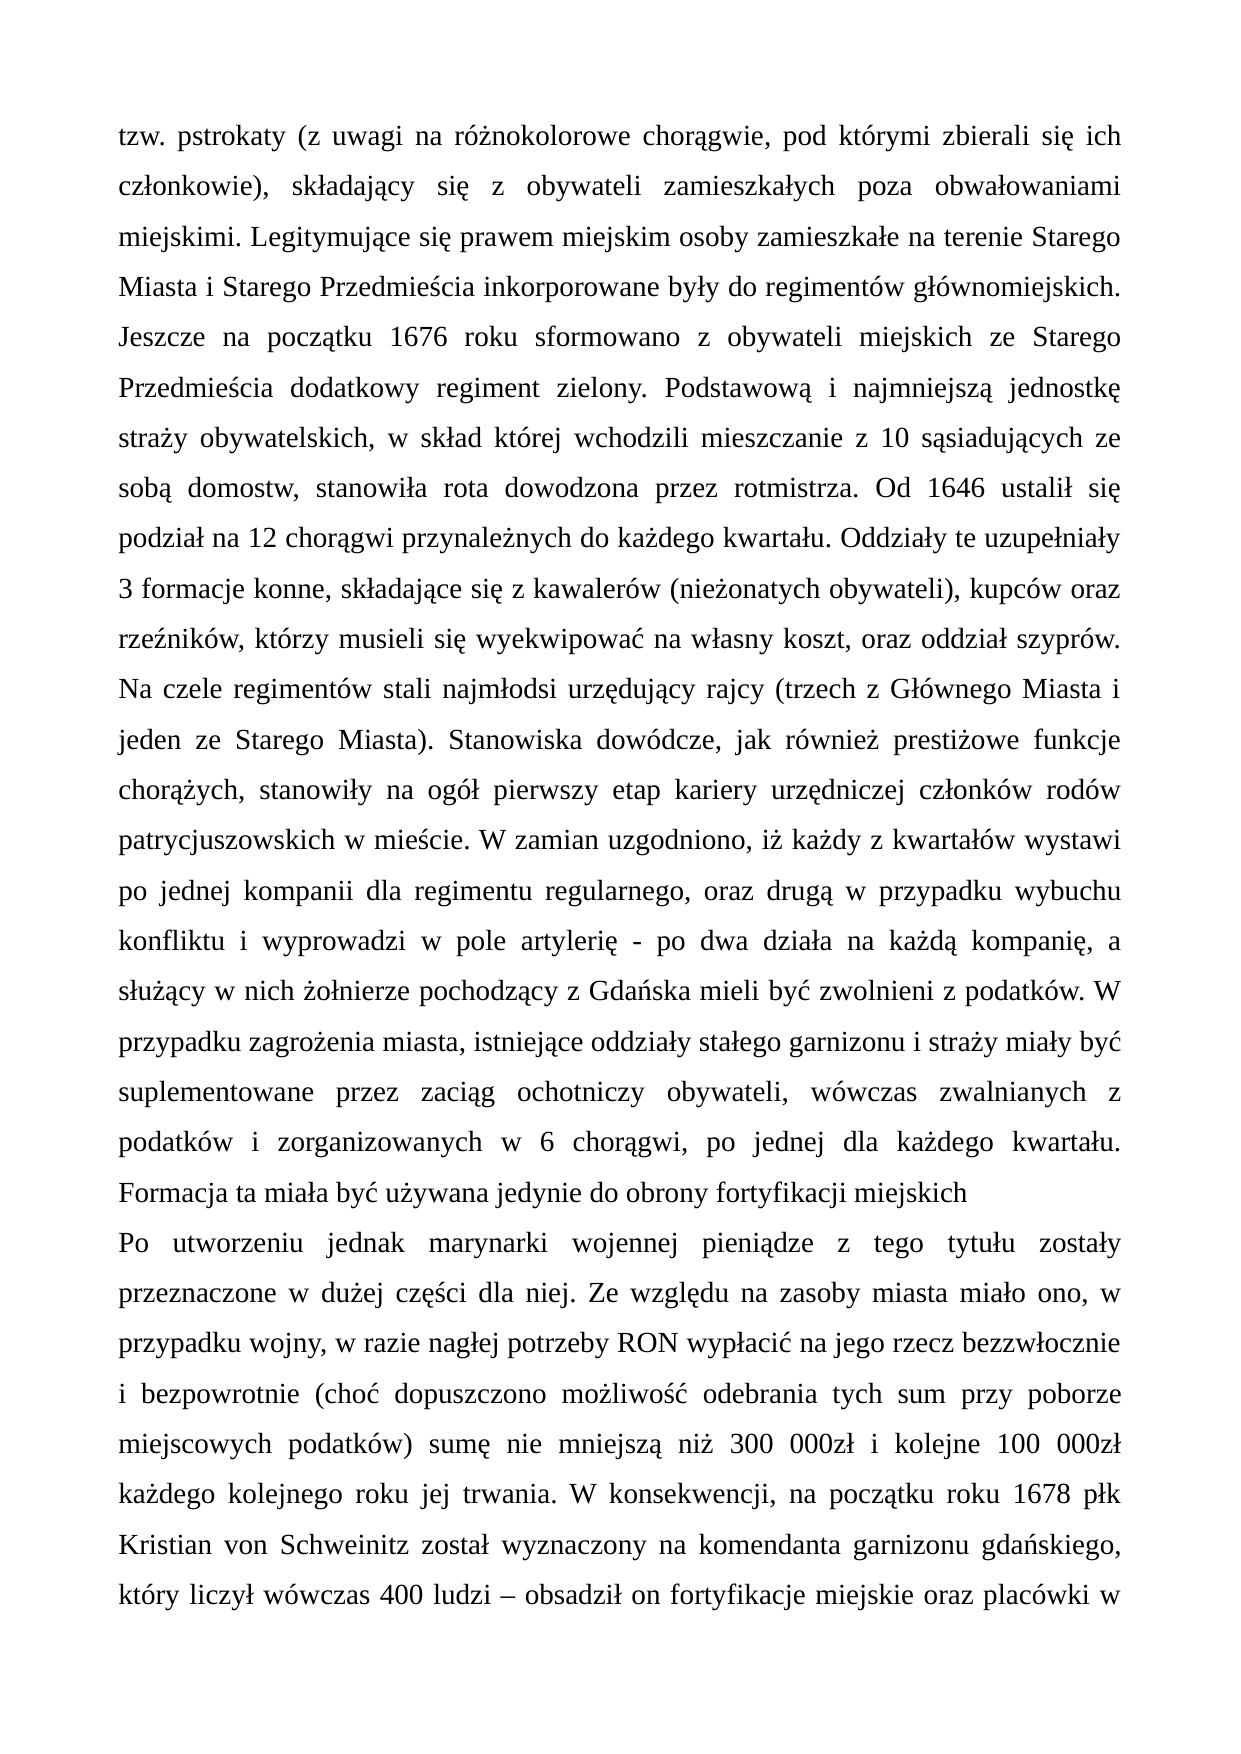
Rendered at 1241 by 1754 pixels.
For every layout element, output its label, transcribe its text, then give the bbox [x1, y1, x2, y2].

text tzw. pstrokaty (z uwagi na różnokolorowe chorągwie, pod którymi zbierali się ich członkowie), składający się z obywateli zamieszkałych poza obwałowaniami miejskimi. Legitymujące się prawem miejskim osoby zamieszkałe na terenie Starego Miasta i Starego Przedmieścia inkorporowane były do regimentów głównomiejskich. Jeszcze na początku 1676 roku sformowano z obywateli miejskich ze Starego Przedmieścia dodatkowy regiment zielony. Podstawową i najmniejszą jednostkę straży obywatelskich, w skład której wchodzili mieszczanie z 10 sąsiadujących ze sobą domostw, stanowiła rota dowodzona przez rotmistrza. Od 1646 ustalił się podział na 12 chorągwi przynależnych do każdego kwartału. Oddziały te uzupełniały 3 formacje konne, składające się z kawalerów (nieżonatych obywateli), kupców oraz rzeźników, którzy musieli się wyekwipować na własny koszt, oraz oddział szyprów. Na czele regimentów stali najmłodsi urzędujący rajcy (trzech z Głównego Miasta i jeden ze Starego Miasta). Stanowiska dowódcze, jak również prestiżowe funkcje chorążych, stanowiły na ogół pierwszy etap kariery urzędniczej członków rodów patrycjuszowskich w mieście. W zamian uzgodniono, iż każdy z kwartałów wystawi po jednej kompanii dla regimentu regularnego, oraz drugą w przypadku wybuchu konfliktu i wyprowadzi w pole artylerię - po dwa działa na każdą kompanię, a służący w nich żołnierze pochodzący z Gdańska mieli być zwolnieni z podatków. W przypadku zagrożenia miasta, istniejące oddziały stałego garnizonu i straży miały być suplementowane przez zaciąg ochotniczy obywateli, wówczas zwalnianych z podatków i zorganizowanych w 6 chorągwi, po jednej dla każdego kwartału. Formacja ta miała być używana jedynie do obrony fortyfikacji miejskich [118, 118, 1122, 1208]
text Po utworzeniu jednak marynarki wojennej pieniądze z tego tytułu zostały przeznaczone w dużej części dla niej. Ze względu na zasoby miasta miało ono, w przypadku wojny, w razie nagłej potrzeby RON wypłacić na jego rzecz bezzwłocznie i bezpowrotnie (choć dopuszczono możliwość odebrania tych sum przy poborze miejscowych podatków) sumę nie mniejszą niż 300 000zł i kolejne 100 000zł każdego kolejnego roku jej trwania. W konsekwencji, na początku roku 1678 płk Kristian von Schweinitz został wyznaczony na komendanta garnizonu gdańskiego, który liczył wówczas 400 ludzi – obsadził on fortyfikacje miejskie oraz placówki w [118, 1225, 1122, 1611]
